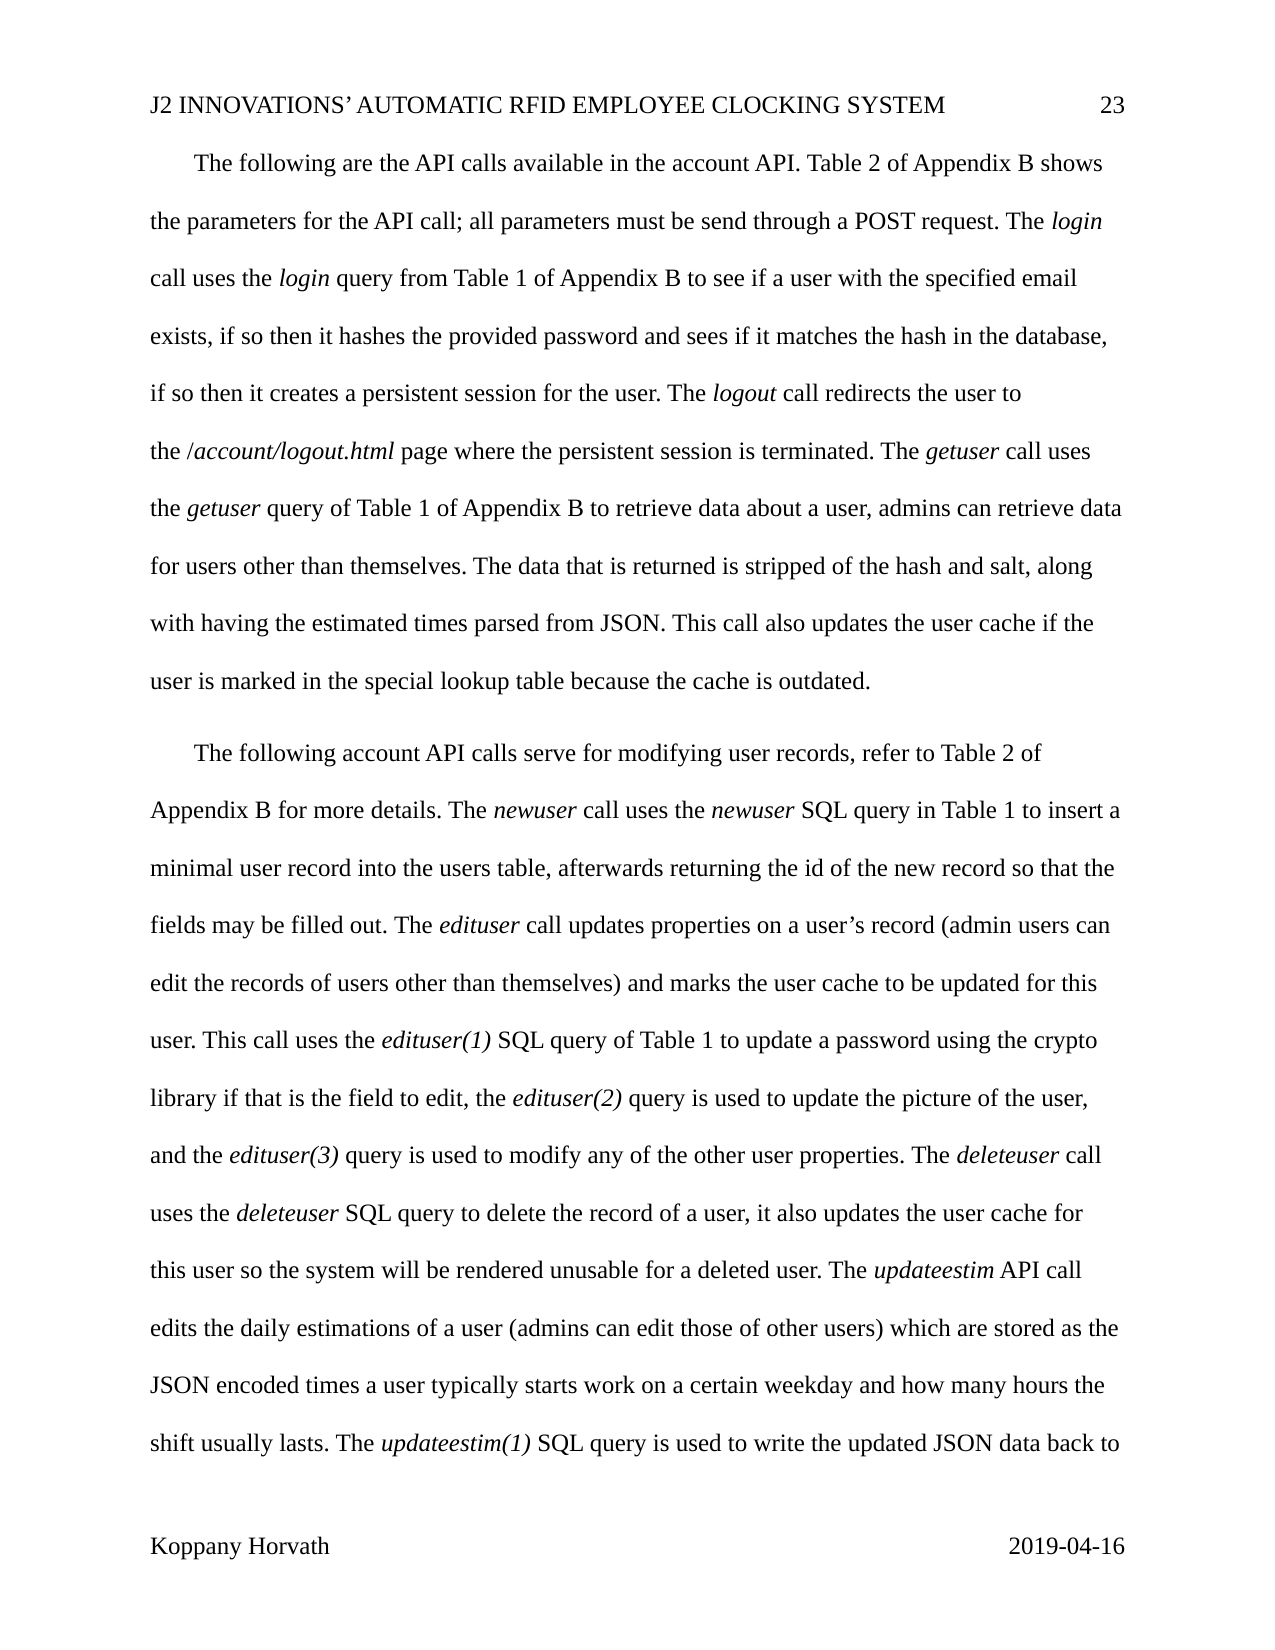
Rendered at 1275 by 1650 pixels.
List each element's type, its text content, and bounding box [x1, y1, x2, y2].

text The following account API calls serve for modifying user records, refer to Table 2 of Appendix B for more details. The newuser call uses the newuser SQL query in Table 1 to insert a minimal user record into the users table, afterwards returning the id of the new record so that the fields may be filled out. The edituser call updates properties on a user’s record (admin users can edit the records of users other than themselves) and marks the user cache to be updated for this user. This call uses the edituser(1) SQL query of Table 1 to update a password using the crypto library if that is the field to edit, the edituser(2) query is used to update the picture of the user, and the edituser(3) query is used to modify any of the other user properties. The deleteuser call uses the deleteuser SQL query to delete the record of a user, it also updates the user cache for this user so the system will be rendered unusable for a deleted user. The updateestim API call edits the daily estimations of a user (admins can edit those of other users) which are stored as the JSON encoded times a user typically starts work on a certain weekday and how many hours the shift usually lasts. The updateestim(1) SQL query is used to write the updated JSON data back to [150, 738, 1125, 1457]
text The following are the API calls available in the account API. Table 2 of Appendix B shows the parameters for the API call; all parameters must be send through a POST request. The login call uses the login query from Table 1 of Appendix B to see if a user with the specified email exists, if so then it hashes the provided password and sees if it matches the hash in the database, if so then it creates a persistent session for the user. The logout call redirects the user to the /account/logout.html page where the persistent session is terminated. The getuser call uses the getuser query of Table 1 of Appendix B to retrieve data about a user, admins can retrieve data for users other than themselves. The data that is returned is stripped of the hash and salt, along with having the estimated times parsed from JSON. This call also updates the user cache if the user is marked in the special lookup table because the cache is outdated. [150, 148, 1125, 694]
